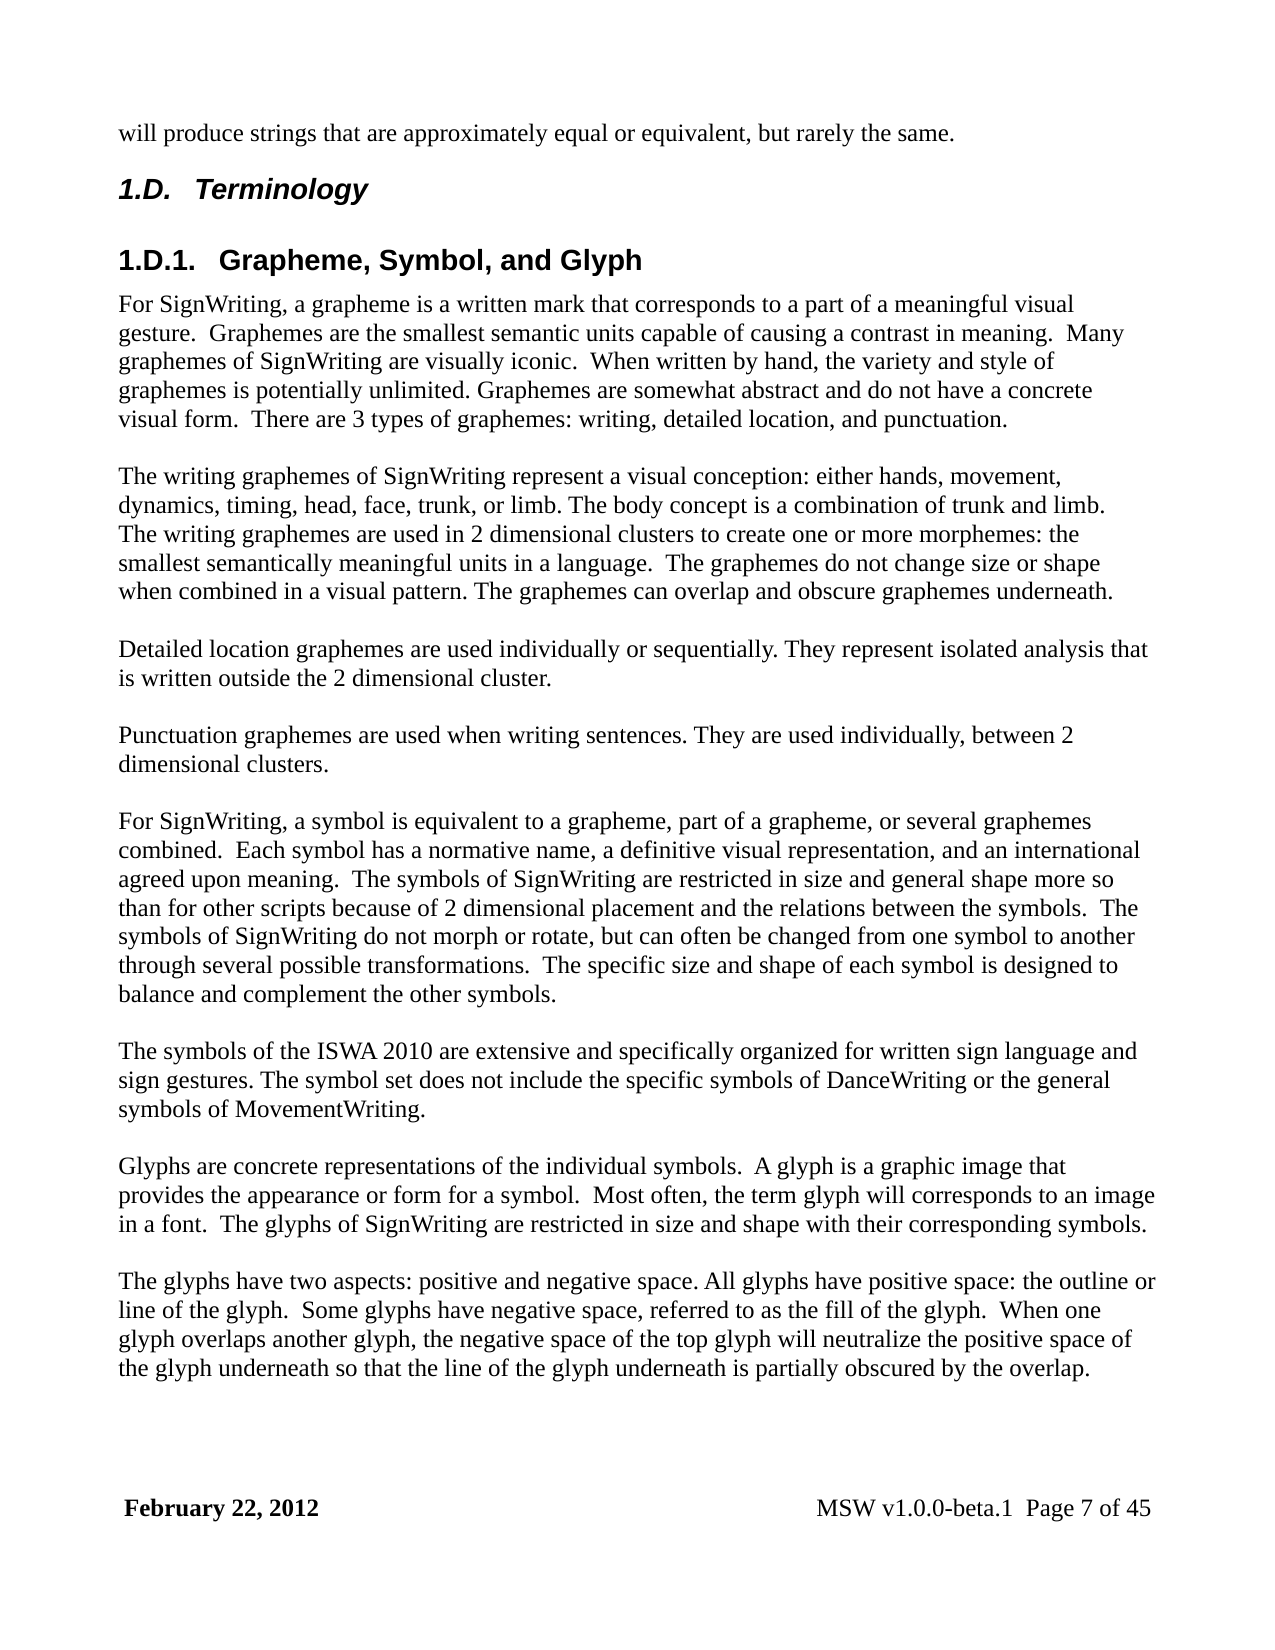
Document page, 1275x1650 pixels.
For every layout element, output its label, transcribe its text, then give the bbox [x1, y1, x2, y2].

text Punctuation graphemes are used when writing sentences. They are used individually, between 2 dimensional clusters. [118, 720, 1157, 778]
text The writing graphemes are used in 2 dimensional clusters to create one or more morphemes: the smallest semantically meaningful units in a language. The graphemes do not change size or shape when combined in a visual pattern. The graphemes can overlap and obscure graphemes underneath. [118, 519, 1157, 605]
text For SignWriting, a symbol is equivalent to a grapheme, part of a grapheme, or several graphemes combined. Each symbol has a normative name, a definitive visual representation, and an international agreed upon meaning. The symbols of SignWriting are restricted in size and general shape more so than for other scripts because of 2 dimensional placement and the relations between the symbols. The symbols of SignWriting do not morph or rotate, but can often be changed from one symbol to another through several possible transformations. The specific size and shape of each symbol is designed to balance and complement the other symbols. [118, 806, 1157, 1008]
text Glyphs are concrete representations of the individual symbols. A glyph is a graphic image that provides the appearance or form for a symbol. Most often, the term glyph will corresponds to an image in a font. The glyphs of SignWriting are restricted in size and shape with their corresponding symbols. [118, 1151, 1157, 1238]
subtitle Grapheme, Symbol, and Glyph [118, 243, 1157, 276]
text The glyphs have two aspects: positive and negative space. All glyphs have positive space: the outline or line of the glyph. Some glyphs have negative space, referred to as the fill of the glyph. When one glyph overlaps another glyph, the negative space of the top glyph will neutralize the positive space of the glyph underneath so that the line of the glyph underneath is partially obscured by the overlap. [118, 1266, 1157, 1381]
text Detailed location graphemes are used individually or sequentially. They represent isolated analysis that is written outside the 2 dimensional cluster. [118, 634, 1157, 691]
text The writing graphemes of SignWriting represent a visual conception: either hands, movement, dynamics, timing, head, face, trunk, or limb. The body concept is a combination of trunk and limb. [118, 461, 1157, 519]
subtitle Terminology [118, 172, 1157, 205]
text For SignWriting, a grapheme is a written mark that corresponds to a part of a meaningful visual gesture. Graphemes are the smallest semantic units capable of causing a contrast in meaning. Many graphemes of SignWriting are visually iconic. When written by hand, the variety and style of graphemes is potentially unlimited. Graphemes are somewhat abstract and do not have a concrete visual form. There are 3 types of graphemes: writing, detailed location, and punctuation. [118, 289, 1157, 433]
text will produce strings that are approximately equal or equivalent, but rarely the same. [118, 118, 1157, 147]
text The symbols of the ISWA 2010 are extensive and specifically organized for written sign language and sign gestures. The symbol set does not include the specific symbols of DanceWriting or the general symbols of MovementWriting. [118, 1036, 1157, 1123]
